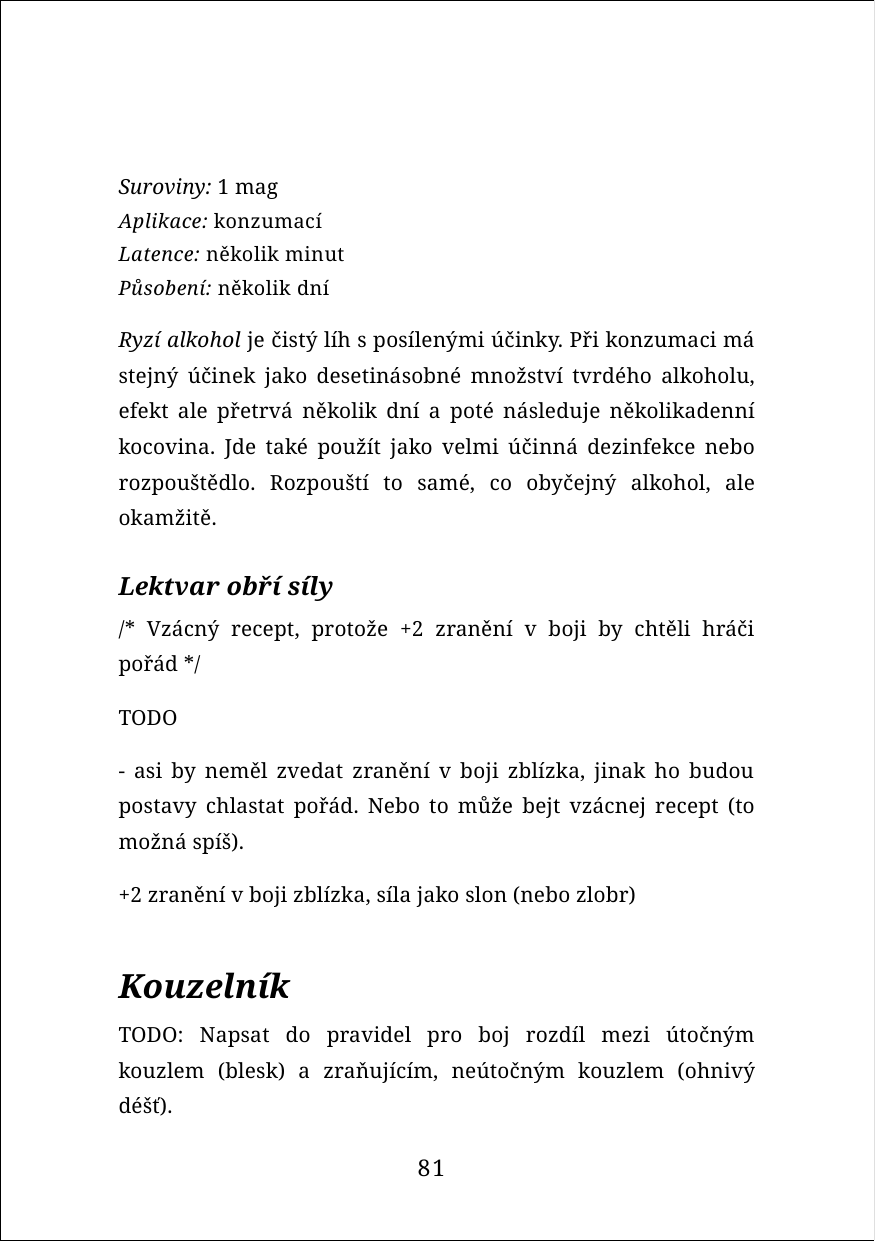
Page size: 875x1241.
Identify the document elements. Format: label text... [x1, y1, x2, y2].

subtitle Kouzelník [118, 963, 756, 1008]
text /* Vzácný recept, protože +2 zranění v boji by chtěli hráči pořád */ [118, 614, 756, 678]
text +2 zranění v boji zblízka, síla jako slon (nebo zlobr) [118, 880, 756, 909]
text TODO [118, 703, 756, 731]
subtitle Lektvar obří síly [118, 568, 756, 602]
text - asi by neměl zvedat zranění v boji zblízka, jinak ho budou postavy chlastat pořád. Nebo to může bejt vzácnej recept (to možná spíš). [118, 756, 756, 855]
text Ryzí alkohol je čistý líh s posílenými účinky. Při konzumaci má stejný účinek jako desetinásobné množství tvrdého alkoholu, efekt ale přetrvá několik dní a poté následuje několikadenní kocovina. Jde také použít jako velmi účinná dezinfekce nebo rozpouštědlo. Rozpouští to samé, co obyčejný alkohol, ale okamžitě. [118, 326, 756, 532]
text TODO: Napsat do pravidel pro boj rozdíl mezi útočným kouzlem (blesk) a zraňujícím, neútočným kouzlem (ohnivý déšť). [118, 1020, 756, 1120]
text Suroviny: 1 mag Aplikace: konzumací Latence: několik minut Působení: několik dní [118, 172, 756, 301]
